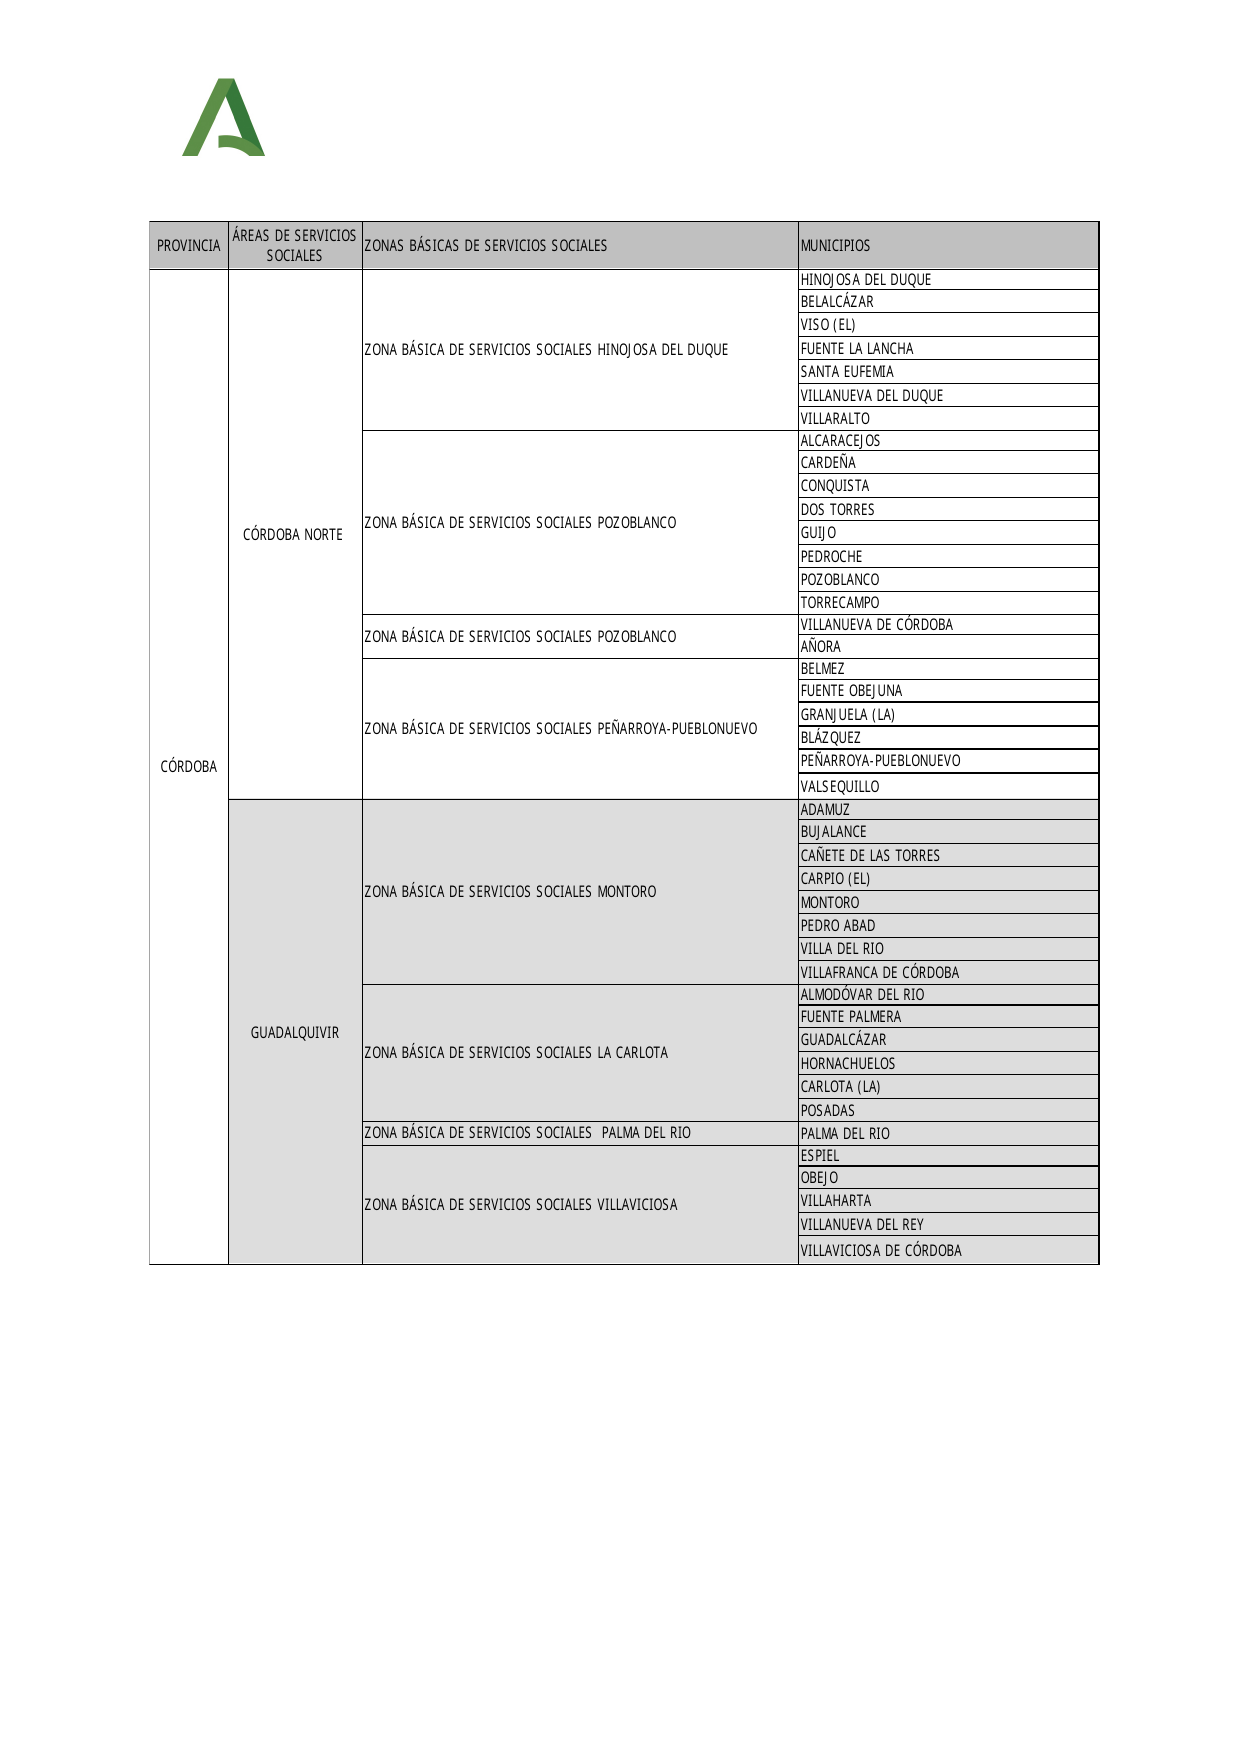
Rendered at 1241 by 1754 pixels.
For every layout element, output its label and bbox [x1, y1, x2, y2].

picture [177, 73, 270, 161]
